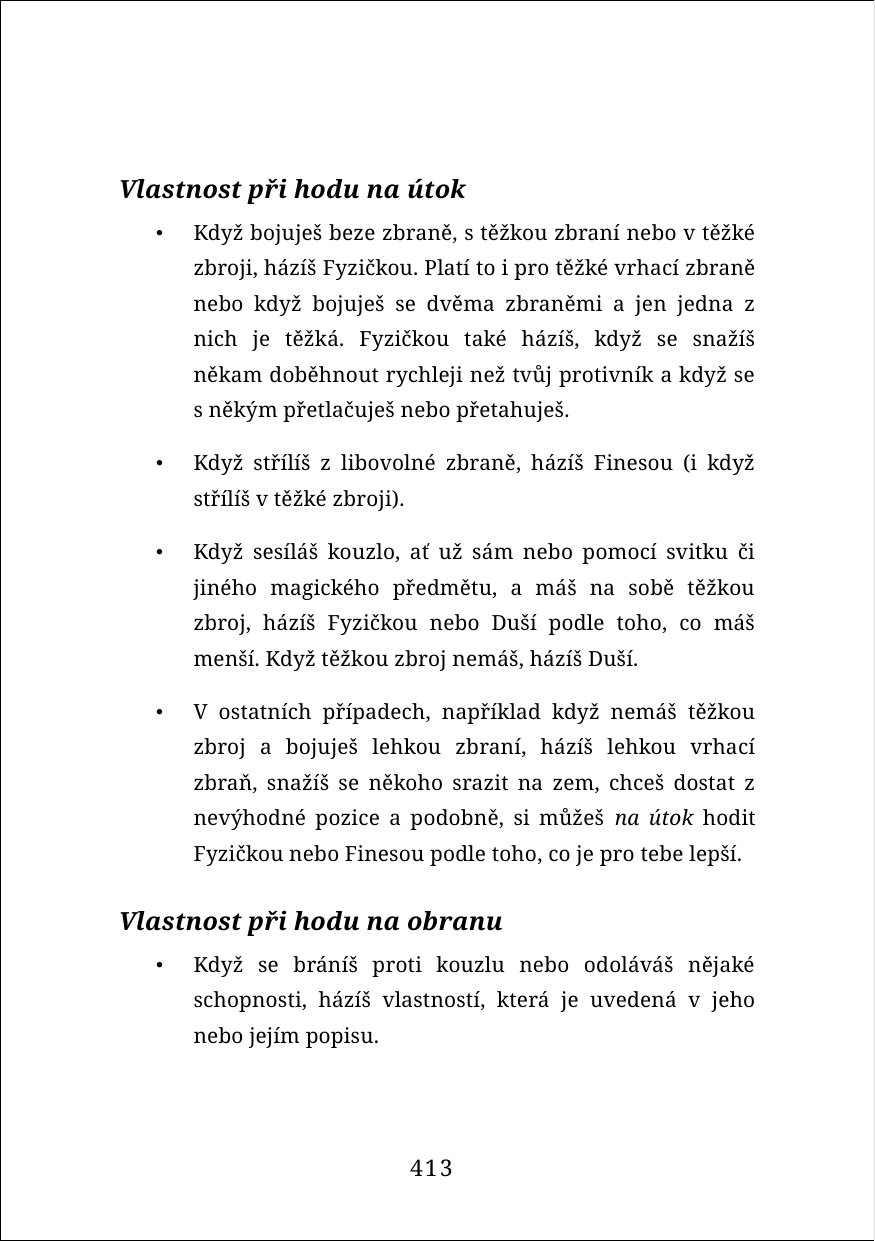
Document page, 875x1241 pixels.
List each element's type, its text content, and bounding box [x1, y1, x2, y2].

list Když se bráníš proti kouzlu nebo odoláváš nějaké schopnosti, házíš vlastností, která je uvedená v jeho nebo jejím popisu. [156, 950, 756, 1049]
list Když sesíláš kouzlo, ať už sám nebo pomocí svitku či jiného magického předmětu, a máš na sobě těžkou zbroj, házíš Fyzičkou nebo Duší podle toho, co máš menší. Když těžkou zbroj nemáš, házíš Duší. [156, 537, 756, 672]
list Když bojuješ beze zbraně, s těžkou zbraní nebo v těžké zbroji, házíš Fyzičkou. Platí to i pro těžké vrhací zbraně nebo když bojuješ se dvěma zbraněmi a jen jedna z nich je těžká. Fyzičkou také házíš, když se snažíš někam doběhnout rychleji než tvůj protivník a když se s někým přetlačuješ nebo přetahuješ. [156, 218, 756, 424]
list V ostatních případech, například když nemáš těžkou zbroj a bojuješ lehkou zbraní, házíš lehkou vrhací zbraň, snažíš se někoho srazit na zem, chceš dostat z nevýhodné pozice a podobně, si můžeš na útok hodit Fyzičkou nebo Finesou podle toho, co je pro tebe lepší. [156, 697, 756, 867]
subtitle Vlastnost při hodu na útok [118, 172, 756, 206]
list Když střílíš z libovolné zbraně, házíš Finesou (i když střílíš v těžké zbroji). [156, 448, 756, 512]
subtitle Vlastnost při hodu na obranu [118, 904, 756, 938]
